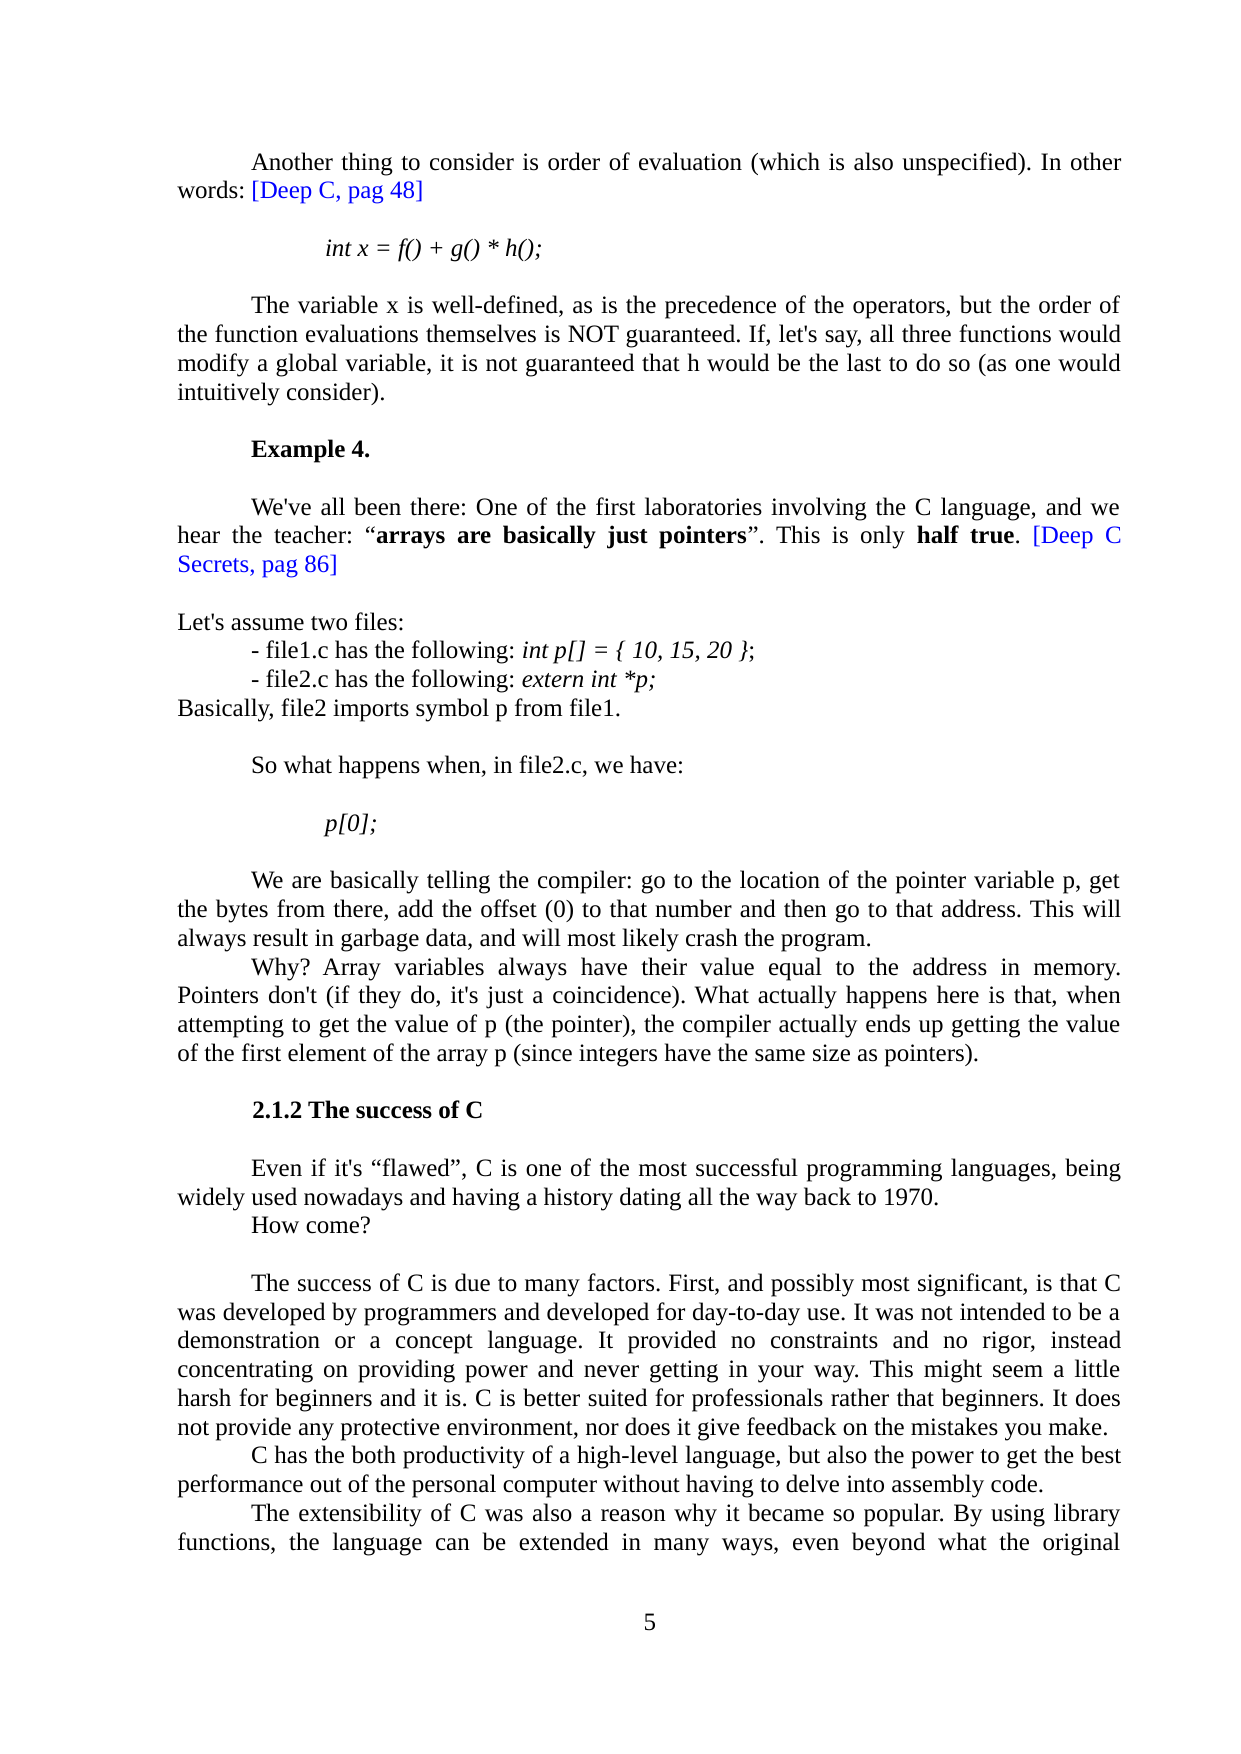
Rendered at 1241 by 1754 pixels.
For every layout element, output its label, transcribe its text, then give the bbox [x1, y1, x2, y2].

text Basically, file2 imports symbol p from file1. [177, 693, 1122, 722]
text - file1.c has the following: int p[] = { 10, 15, 20 }; [177, 636, 1122, 664]
text How come? [177, 1211, 1122, 1239]
text Let's assume two files: [177, 607, 1122, 636]
text Even if it's “flawed”, C is one of the most successful programming languages, being widely used nowadays and having a history dating all the way back to 1970. [177, 1153, 1122, 1211]
text Why? Array variables always have their value equal to the address in memory. Pointers don't (if they do, it's just a coincidence). What actually happens here is that, when attempting to get the value of p (the pointer), the compiler actually ends up getting the value of the first element of the array p (since integers have the same size as pointers). [177, 952, 1122, 1067]
text Another thing to consider is order of evaluation (which is also unspecified). In other words: [Deep C, pag 48] [177, 147, 1122, 204]
text We are basically telling the compiler: go to the location of the pointer variable p, get the bytes from there, add the offset (0) to that number and then go to that address. This will always result in garbage data, and will most likely crash the program. [177, 866, 1122, 952]
text p[0]; [177, 808, 1122, 837]
text The variable x is well-defined, as is the precedence of the operators, but the order of the function evaluations themselves is NOT guaranteed. If, let's say, all three functions would modify a global variable, it is not guaranteed that h would be the last to do so (as one would intuitively consider). [177, 291, 1122, 406]
subtitle 2.1.2 The success of C [177, 1096, 1122, 1124]
text We've all been there: One of the first laboratories involving the C language, and we hear the teacher: “arrays are basically just pointers”. This is only half true. [Deep C Secrets, pag 86] [177, 492, 1122, 578]
text So what happens when, in file2.c, we have: [177, 751, 1122, 779]
text - file2.c has the following: extern int *p; [177, 664, 1122, 693]
text The success of C is due to many factors. First, and possibly most significant, is that C was developed by programmers and developed for day-to-day use. It was not intended to be a demonstration or a concept language. It provided no constraints and no rigor, instead concentrating on providing power and never getting in your way. This might seem a little harsh for beginners and it is. C is better suited for professionals rather that beginners. It does not provide any protective environment, nor does it give feedback on the mistakes you make. [177, 1268, 1122, 1441]
text The extensibility of C was also a reason why it became so popular. By using library functions, the language can be extended in many ways, even beyond what the original [177, 1498, 1122, 1556]
text Example 4. [177, 434, 1122, 463]
text C has the both productivity of a high-level language, but also the power to get the best performance out of the personal computer without having to delve into assembly code. [177, 1441, 1122, 1498]
text int x = f() + g() * h(); [177, 233, 1122, 262]
